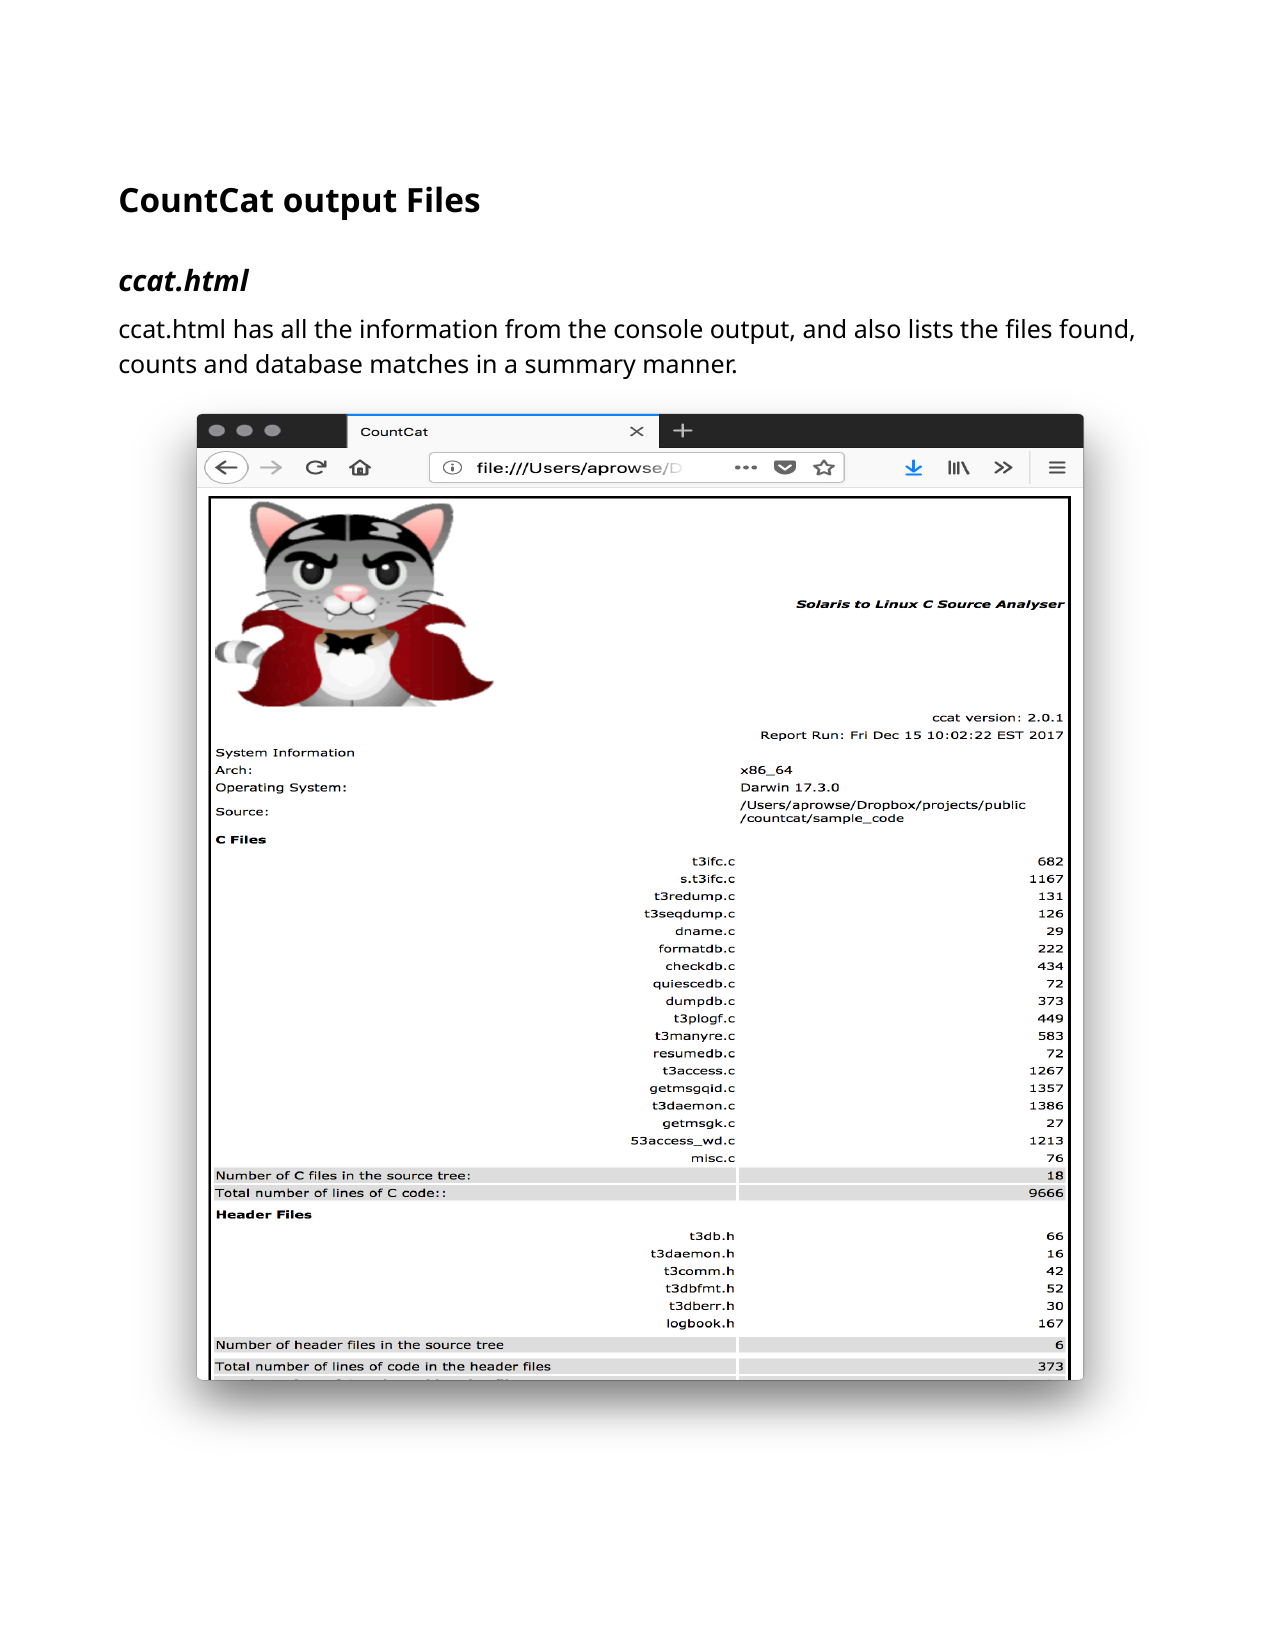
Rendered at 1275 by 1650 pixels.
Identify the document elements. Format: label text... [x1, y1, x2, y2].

subtitle ccat.html [118, 260, 1157, 300]
text ccat.html has all the information from the console output, and also lists the files found, counts and database matches in a summary manner. [118, 312, 1157, 380]
subtitle CountCat output Files [118, 177, 1157, 222]
picture [119, 381, 1161, 1462]
